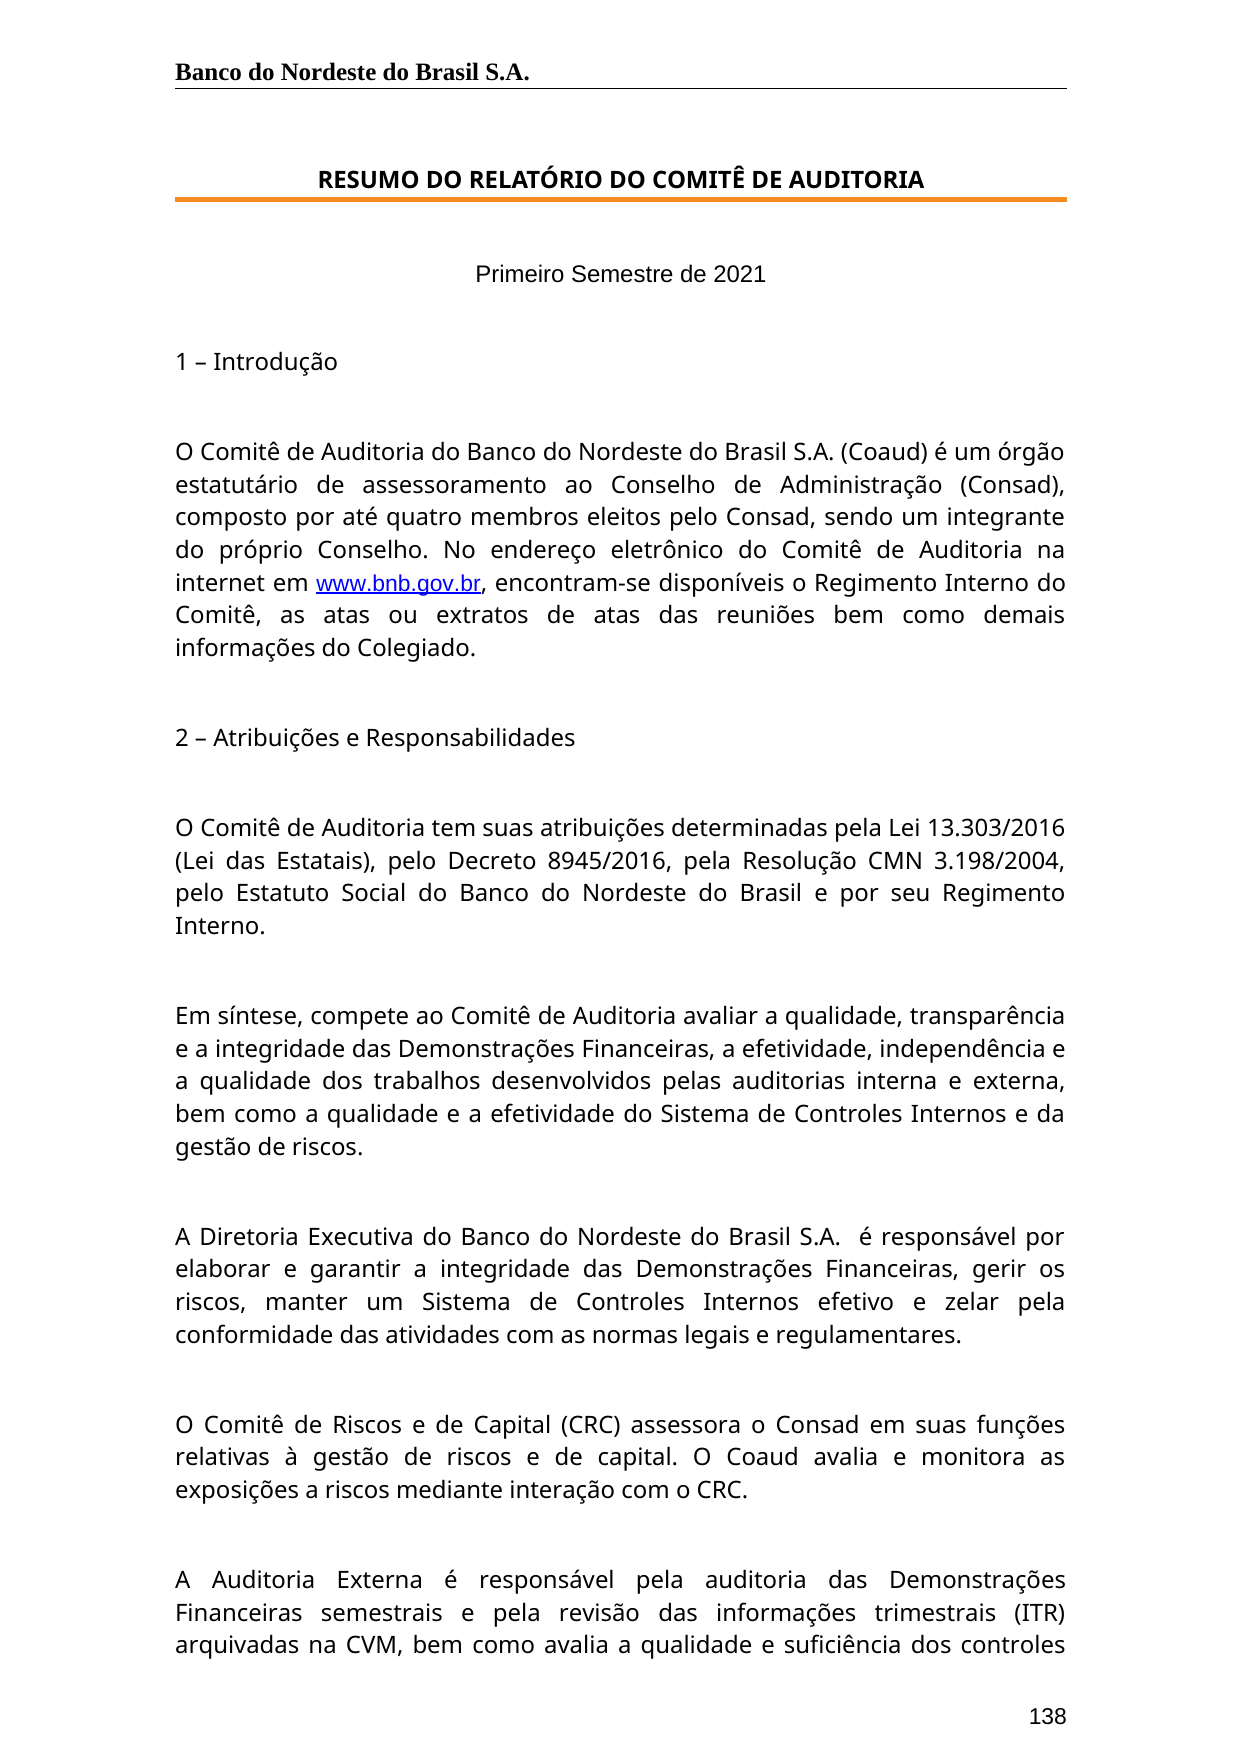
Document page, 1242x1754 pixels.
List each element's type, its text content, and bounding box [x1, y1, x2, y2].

text 2 – Atribuições e Responsabilidades [175, 721, 1067, 753]
text O Comitê de Auditoria tem suas atribuições determinadas pela Lei 13.303/2016 (Lei das Estatais), pelo Decreto 8945/2016, pela Resolução CMN 3.198/2004, pelo Estatuto Social do Banco do Nordeste do Brasil e por seu Regimento Interno. [175, 811, 1067, 941]
text A Diretoria Executiva do Banco do Nordeste do Brasil S.A. é responsável por elaborar e garantir a integridade das Demonstrações Financeiras, gerir os riscos, manter um Sistema de Controles Internos efetivo e zelar pela conformidade das atividades com as normas legais e regulamentares. [175, 1219, 1067, 1350]
text Em síntese, compete ao Comitê de Auditoria avaliar a qualidade, transparência e a integridade das Demonstrações Financeiras, a efetividade, independência e a qualidade dos trabalhos desenvolvidos pelas auditorias interna e externa, bem como a qualidade e a efetividade do Sistema de Controles Internos e da gestão de riscos. [175, 999, 1067, 1162]
text O Comitê de Riscos e de Capital (CRC) assessora o Consad em suas funções relativas à gestão de riscos e de capital. O Coaud avalia e monitora as exposições a riscos mediante interação com o CRC. [175, 1408, 1067, 1505]
text O Comitê de Auditoria do Banco do Nordeste do Brasil S.A. (Coaud) é um órgão estatutário de assessoramento ao Conselho de Administração (Consad), composto por até quatro membros eleitos pelo Consad, sendo um integrante do próprio Conselho. No endereço eletrônico do Comitê de Auditoria na internet em www.bnb.gov.br, encontram-se disponíveis o Regimento Interno do Comitê, as atas ou extratos de atas das reuniões bem como demais informações do Colegiado. [175, 435, 1067, 663]
text Primeiro Semestre de 2021 [175, 259, 1067, 287]
text 1 – Introdução [175, 345, 1067, 377]
subtitle RESUMO DO RELATÓRIO DO COMITÊ DE AUDITORIA [175, 162, 1067, 197]
text A Auditoria Externa é responsável pela auditoria das Demonstrações Financeiras semestrais e pela revisão das informações trimestrais (ITR) arquivadas na CVM, bem como avalia a qualidade e suficiência dos controles [175, 1563, 1067, 1661]
